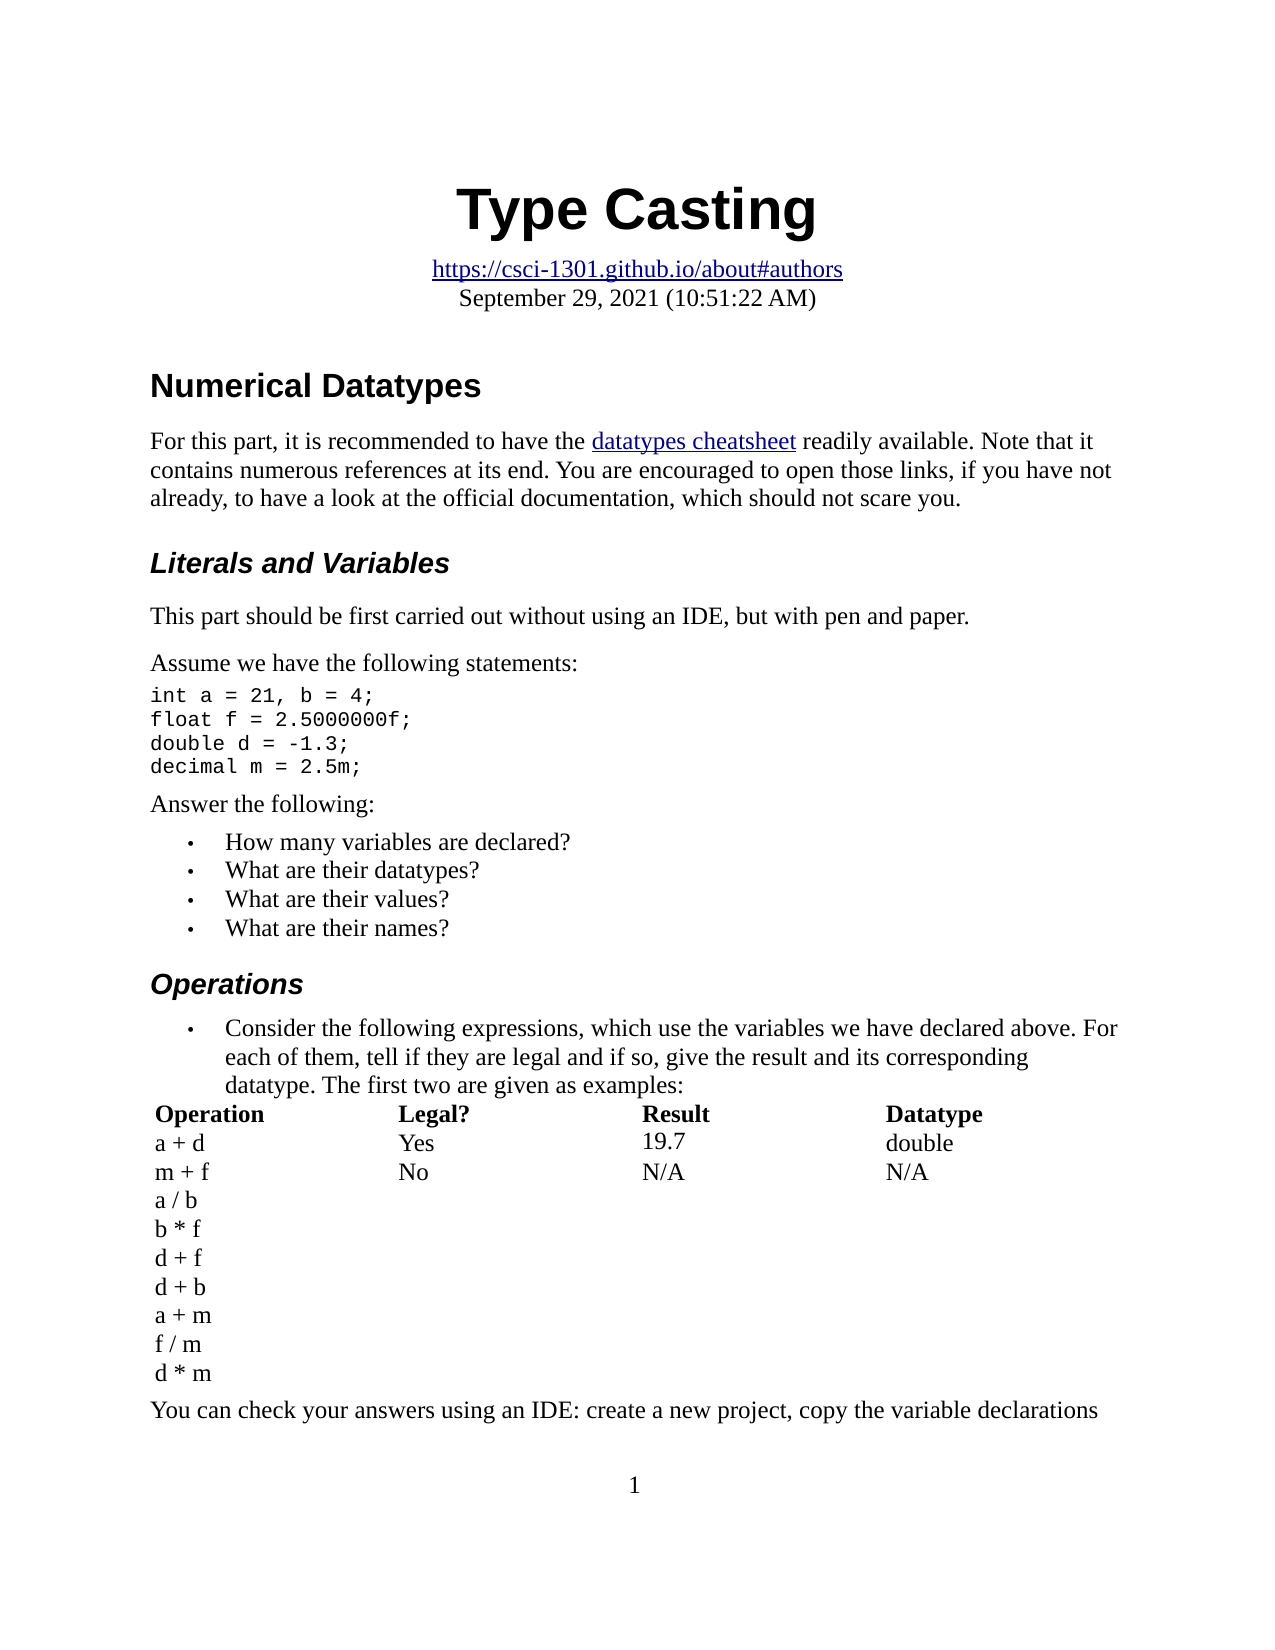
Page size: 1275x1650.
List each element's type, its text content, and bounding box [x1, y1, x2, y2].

table_cell [881, 1243, 1125, 1272]
table_cell N/A [638, 1157, 881, 1185]
table_header Operation [150, 1099, 394, 1128]
list What are their values? [187, 884, 1125, 913]
table_cell [638, 1272, 881, 1300]
text int a = 21, b = 4; [150, 686, 1125, 709]
table_cell [881, 1272, 1125, 1300]
table_header Result [638, 1099, 881, 1128]
table_cell [638, 1300, 881, 1329]
table_cell [638, 1243, 881, 1272]
table_cell f / m [150, 1329, 394, 1358]
text double d = -1.3; [150, 733, 1125, 756]
table_cell d + b [150, 1272, 394, 1300]
table_cell a + d [150, 1128, 394, 1157]
table_cell d + f [150, 1243, 394, 1272]
text For this part, it is recommended to have the datatypes cheatsheet readily available. Note that it contains numerous references at its end. You are encouraged to open those links, if you have not already, to have a look at the official documentation, which should not scare you. [150, 426, 1125, 512]
text This part should be first carried out without using an IDE, but with pen and paper. [150, 601, 1125, 630]
subtitle Numerical Datatypes [150, 366, 1125, 404]
table_cell [881, 1185, 1125, 1214]
table_cell double [881, 1128, 1125, 1157]
table_cell [394, 1185, 637, 1214]
table_cell [394, 1243, 637, 1272]
table_cell [638, 1358, 881, 1387]
title Type Casting [150, 175, 1125, 242]
table_cell [638, 1214, 881, 1243]
table_cell [881, 1329, 1125, 1358]
text You can check your answers using an IDE: create a new project, copy the variable declarations [150, 1396, 1125, 1424]
table_cell [394, 1358, 637, 1387]
table_cell b * f [150, 1214, 394, 1243]
subtitle Literals and Variables [150, 546, 1125, 580]
list What are their names? [187, 913, 1125, 942]
table_cell [638, 1329, 881, 1358]
table_cell [394, 1329, 637, 1358]
table_cell N/A [881, 1157, 1125, 1185]
text https://csci-1301.github.io/about#authors [150, 254, 1125, 283]
table_cell d * m [150, 1358, 394, 1387]
table_cell [881, 1214, 1125, 1243]
list Consider the following expressions, which use the variables we have declared above. For each of them, tell if they are legal and if so, give the result and its corresponding datatype. The first two are given as examples: [187, 1013, 1125, 1099]
subtitle Operations [150, 967, 1125, 1000]
table_cell [881, 1300, 1125, 1329]
table_cell [638, 1185, 881, 1214]
table_cell [394, 1214, 637, 1243]
table_header Legal? [394, 1099, 637, 1128]
table_cell [638, 1128, 881, 1157]
table_cell a / b [150, 1185, 394, 1214]
table_cell [394, 1272, 637, 1300]
table_cell a + m [150, 1300, 394, 1329]
table_cell No [394, 1157, 637, 1185]
text Answer the following: [150, 789, 1125, 818]
list What are their datatypes? [187, 856, 1125, 884]
text float f = 2.5000000f; [150, 709, 1125, 733]
text decimal m = 2.5m; [150, 756, 1125, 780]
table_header Datatype [881, 1099, 1125, 1128]
table_cell Yes [394, 1128, 637, 1157]
list How many variables are declared? [187, 827, 1125, 856]
table_cell m + f [150, 1157, 394, 1185]
table_cell [881, 1358, 1125, 1387]
table_cell [394, 1300, 637, 1329]
text September 29, 2021 (10:51:22 AM) [150, 283, 1125, 312]
text Assume we have the following statements: [150, 648, 1125, 677]
